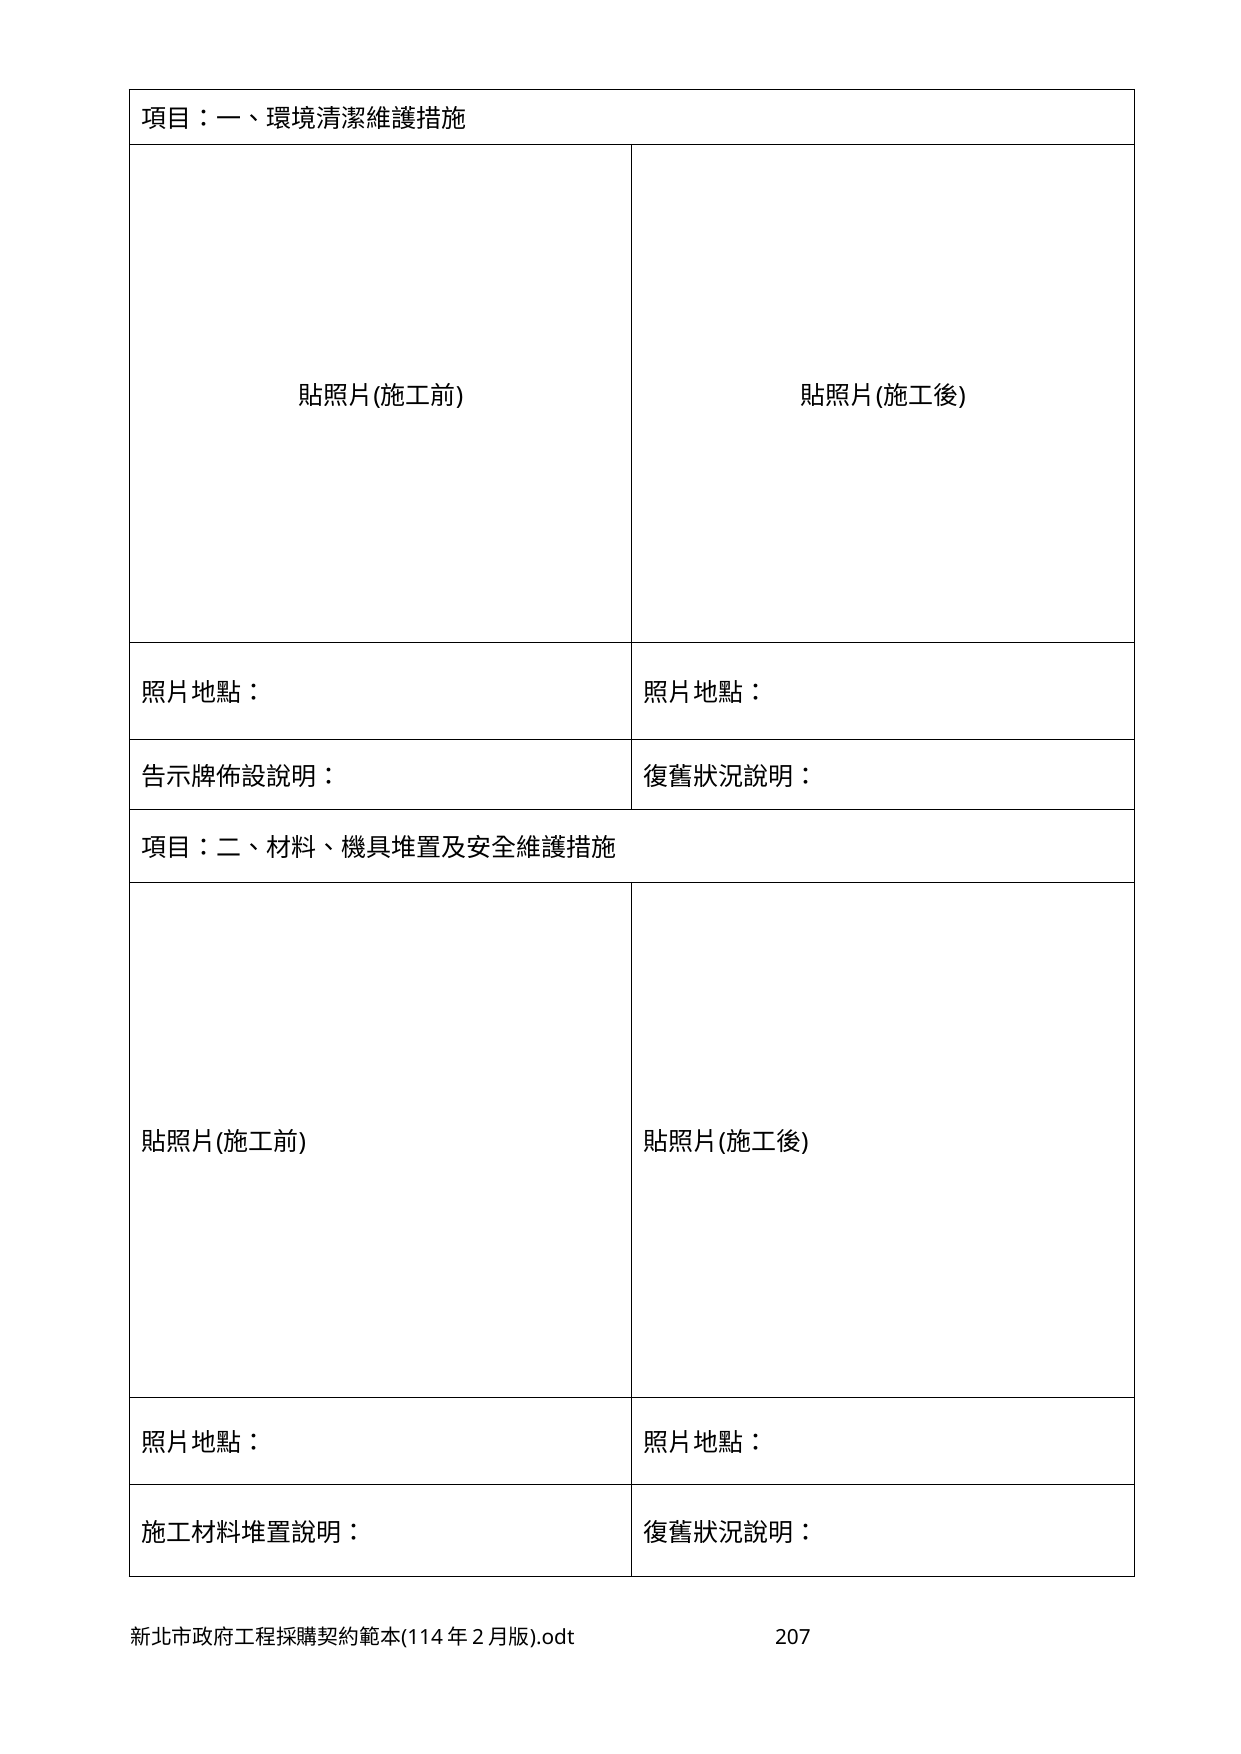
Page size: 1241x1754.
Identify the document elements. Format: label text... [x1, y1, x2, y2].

table_cell 照片地點： [130, 643, 631, 739]
table_cell 照片地點： [130, 1398, 631, 1484]
table_cell 貼照片(施工前) [130, 145, 631, 642]
table_cell 施工材料堆置說明： [130, 1485, 631, 1576]
table_cell 項目：二、材料、機具堆置及安全維護措施 [130, 810, 1134, 882]
table_cell 復舊狀況說明： [632, 1485, 1134, 1576]
table_cell 貼照片(施工前) [130, 883, 631, 1397]
table_cell 復舊狀況說明： [632, 740, 1134, 809]
table_cell 貼照片(施工後) [632, 883, 1134, 1397]
table_cell 告示牌佈設說明： [130, 740, 631, 809]
table_cell 貼照片(施工後) [632, 145, 1134, 642]
table_cell 照片地點： [632, 643, 1134, 739]
table_header 項目：一、環境清潔維護措施 [130, 90, 1134, 144]
table_cell 照片地點： [632, 1398, 1134, 1484]
